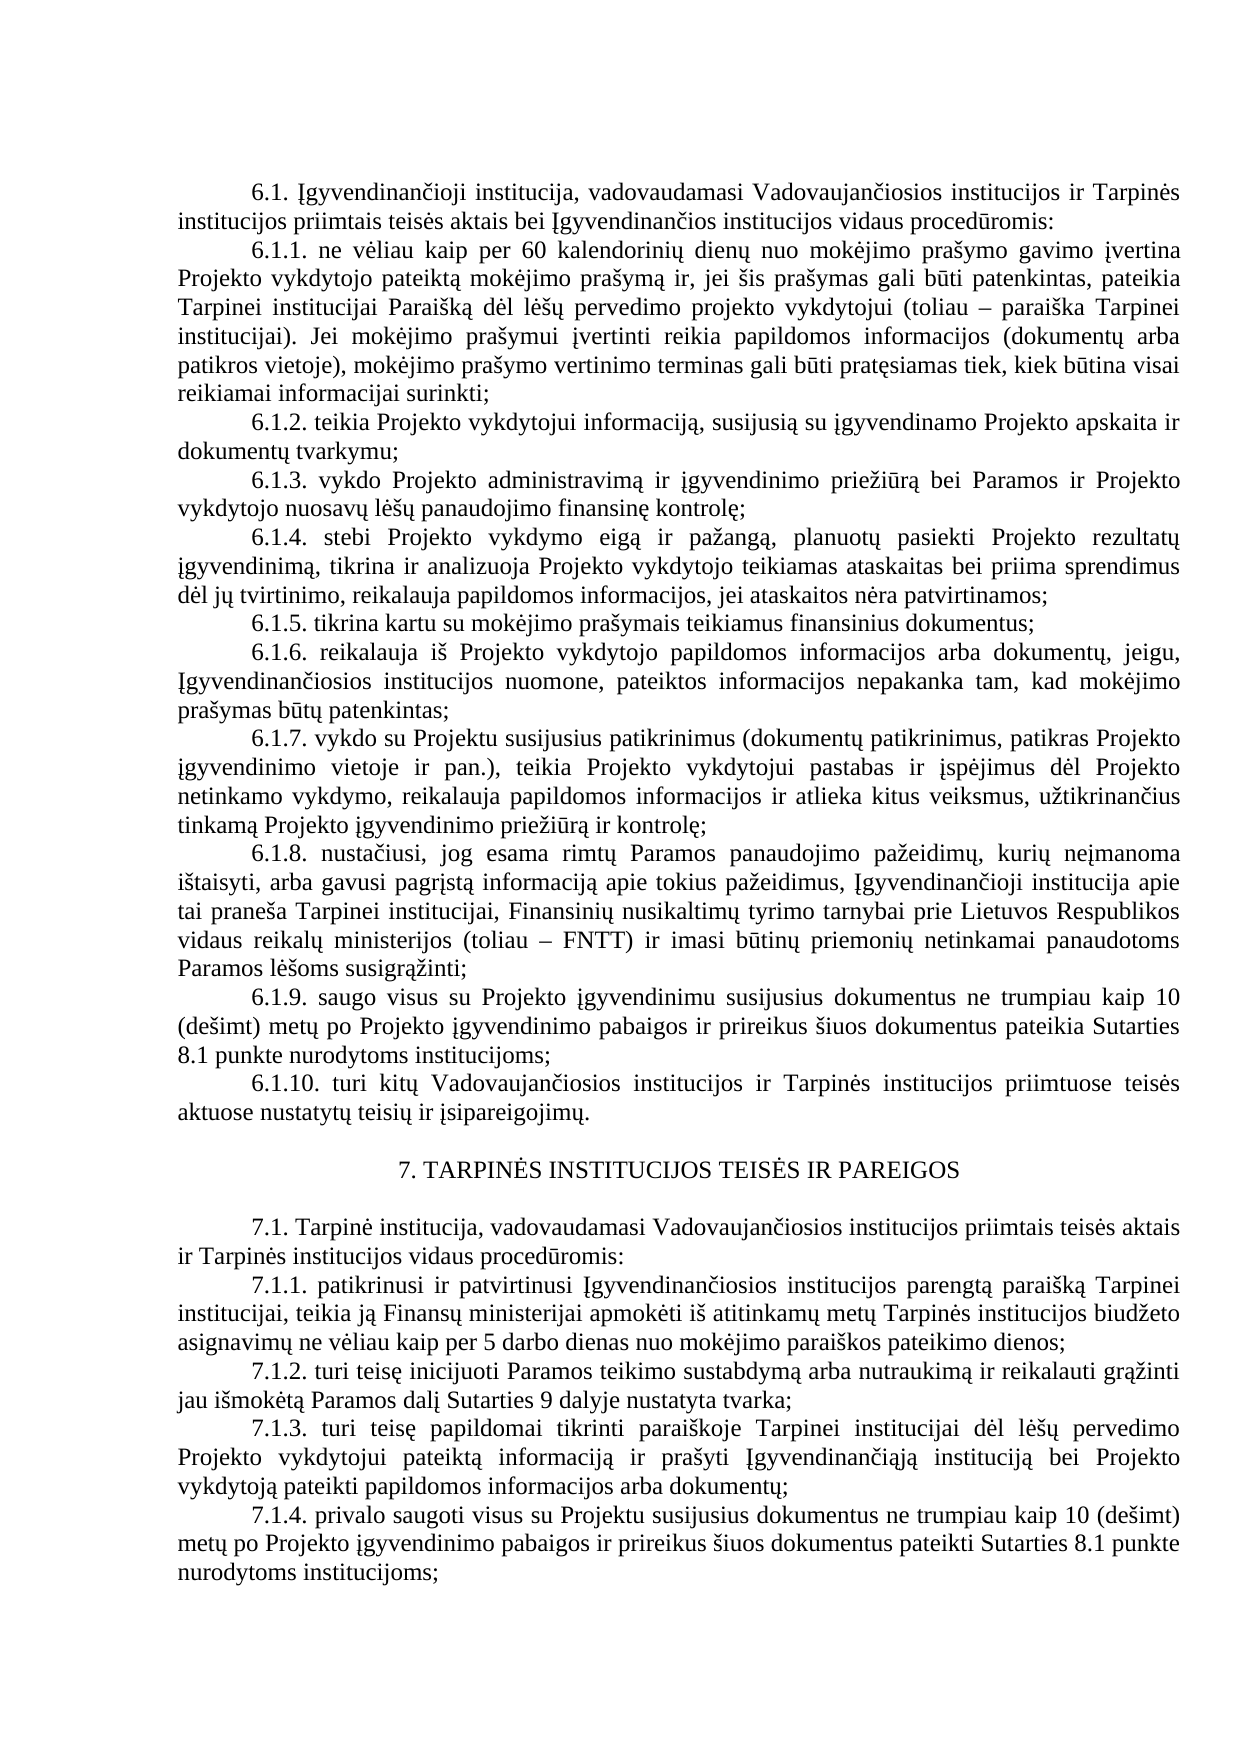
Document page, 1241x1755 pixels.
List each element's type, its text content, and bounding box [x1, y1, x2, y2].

text 6.1. Įgyvendinančioji institucija, vadovaudamasi Vadovaujančiosios institucijos ir Tarpinės institucijos priimtais teisės aktais bei Įgyvendinančios institucijos vidaus procedūromis: [177, 177, 1181, 235]
text 7.1.4. privalo saugoti visus su Projektu susijusius dokumentus ne trumpiau kaip 10 (dešimt) metų po Projekto įgyvendinimo pabaigos ir prireikus šiuos dokumentus pateikti Sutarties 8.1 punkte nurodytoms institucijoms; [177, 1500, 1181, 1586]
text 6.1.1. ne vėliau kaip per 60 kalendorinių dienų nuo mokėjimo prašymo gavimo įvertina Projekto vykdytojo pateiktą mokėjimo prašymą ir, jei šis prašymas gali būti patenkintas, pateikia Tarpinei institucijai Paraišką dėl lėšų pervedimo projekto vykdytojui (toliau – paraiška Tarpinei institucijai). Jei mokėjimo prašymui įvertinti reikia papildomos informacijos (dokumentų arba patikros vietoje), mokėjimo prašymo vertinimo terminas gali būti pratęsiamas tiek, kiek būtina visai reikiamai informacijai surinkti; [177, 235, 1181, 407]
text 6.1.8. nustačiusi, jog esama rimtų Paramos panaudojimo pažeidimų, kurių neįmanoma ištaisyti, arba gavusi pagrįstą informaciją apie tokius pažeidimus, Įgyvendinančioji institucija apie tai praneša Tarpinei institucijai, Finansinių nusikaltimų tyrimo tarnybai prie Lietuvos Respublikos vidaus reikalų ministerijos (toliau – FNTT) ir imasi būtinų priemonių netinkamai panaudotoms Paramos lėšoms susigrąžinti; [177, 838, 1181, 982]
text 6.1.7. vykdo su Projektu susijusius patikrinimus (dokumentų patikrinimus, patikras Projekto įgyvendinimo vietoje ir pan.), teikia Projekto vykdytojui pastabas ir įspėjimus dėl Projekto netinkamo vykdymo, reikalauja papildomos informacijos ir atlieka kitus veiksmus, užtikrinančius tinkamą Projekto įgyvendinimo priežiūrą ir kontrolę; [177, 723, 1181, 838]
text 7.1.2. turi teisę inicijuoti Paramos teikimo sustabdymą arba nutraukimą ir reikalauti grąžinti jau išmokėtą Paramos dalį Sutarties 9 dalyje nustatyta tvarka; [177, 1356, 1181, 1413]
text 6.1.6. reikalauja iš Projekto vykdytojo papildomos informacijos arba dokumentų, jeigu, Įgyvendinančiosios institucijos nuomone, pateiktos informacijos nepakanka tam, kad mokėjimo prašymas būtų patenkintas; [177, 637, 1181, 723]
text 6.1.3. vykdo Projekto administravimą ir įgyvendinimo priežiūrą bei Paramos ir Projekto vykdytojo nuosavų lėšų panaudojimo finansinę kontrolę; [177, 465, 1181, 522]
text 7.1.1. patikrinusi ir patvirtinusi Įgyvendinančiosios institucijos parengtą paraišką Tarpinei institucijai, teikia ją Finansų ministerijai apmokėti iš atitinkamų metų Tarpinės institucijos biudžeto asignavimų ne vėliau kaip per 5 darbo dienas nuo mokėjimo paraiškos pateikimo dienos; [177, 1270, 1181, 1356]
text 6.1.10. turi kitų Vadovaujančiosios institucijos ir Tarpinės institucijos priimtuose teisės aktuose nustatytų teisių ir įsipareigojimų. [177, 1068, 1181, 1126]
text 7.1.3. turi teisę papildomai tikrinti paraiškoje Tarpinei institucijai dėl lėšų pervedimo Projekto vykdytojui pateiktą informaciją ir prašyti Įgyvendinančiąją instituciją bei Projekto vykdytoją pateikti papildomos informacijos arba dokumentų; [177, 1413, 1181, 1500]
text 6.1.9. saugo visus su Projekto įgyvendinimu susijusius dokumentus ne trumpiau kaip 10 (dešimt) metų po Projekto įgyvendinimo pabaigos ir prireikus šiuos dokumentus pateikia Sutarties 8.1 punkte nurodytoms institucijoms; [177, 982, 1181, 1068]
text 6.1.2. teikia Projekto vykdytojui informaciją, susijusią su įgyvendinamo Projekto apskaita ir dokumentų tvarkymu; [177, 407, 1181, 465]
text 7. TARPINĖS INSTITUCIJOS TEISĖS IR PAREIGOS [177, 1155, 1181, 1183]
text 6.1.5. tikrina kartu su mokėjimo prašymais teikiamus finansinius dokumentus; [177, 608, 1181, 637]
text 6.1.4. stebi Projekto vykdymo eigą ir pažangą, planuotų pasiekti Projekto rezultatų įgyvendinimą, tikrina ir analizuoja Projekto vykdytojo teikiamas ataskaitas bei priima sprendimus dėl jų tvirtinimo, reikalauja papildomos informacijos, jei ataskaitos nėra patvirtinamos; [177, 522, 1181, 608]
text 7.1. Tarpinė institucija, vadovaudamasi Vadovaujančiosios institucijos priimtais teisės aktais ir Tarpinės institucijos vidaus procedūromis: [177, 1212, 1181, 1270]
